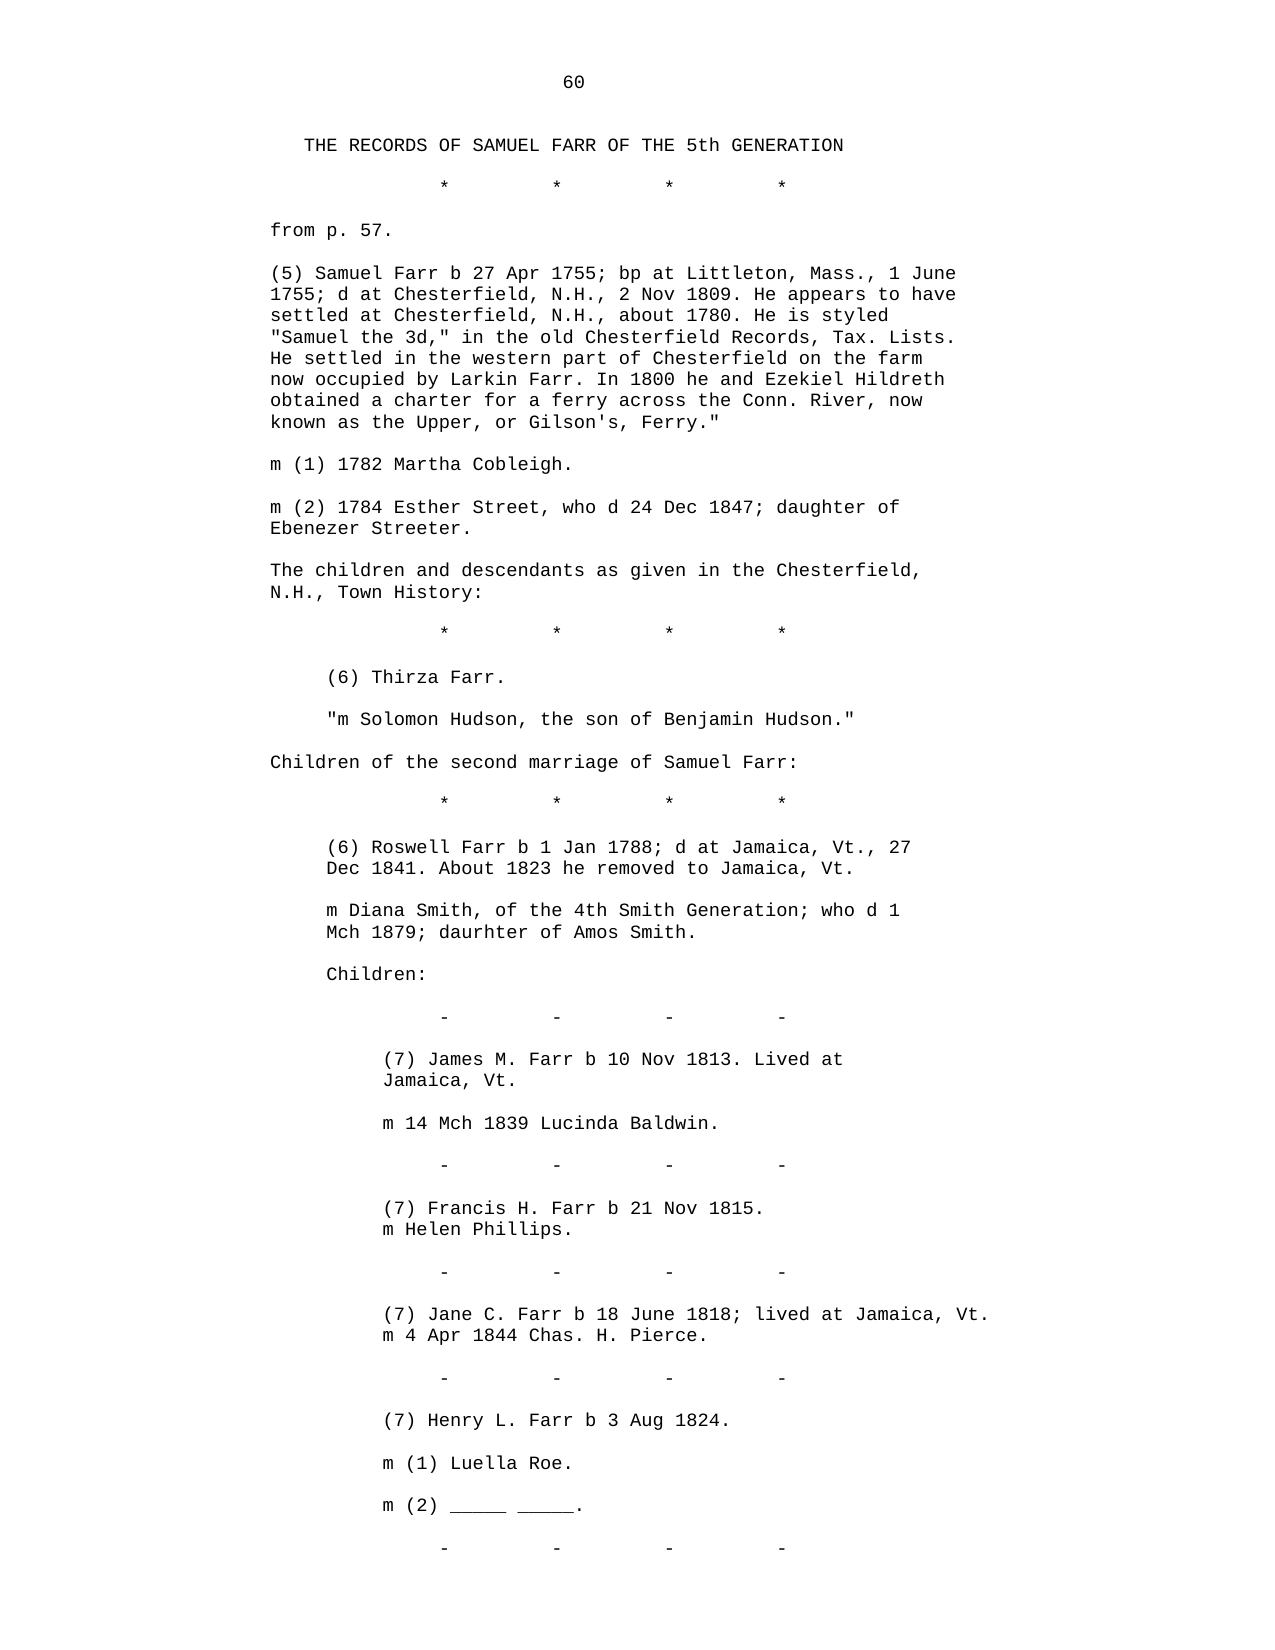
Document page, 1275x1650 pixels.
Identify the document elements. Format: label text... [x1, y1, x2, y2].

text Children: [225, 965, 1157, 986]
text Children of the second marriage of Samuel Farr: [225, 752, 1157, 774]
text (5) Samuel Farr b 27 Apr 1755; bp at Littleton, Mass., 1 June [225, 264, 1157, 285]
text m (1) 1782 Martha Cobleigh. [225, 455, 1157, 476]
text m 14 Mch 1839 Lucinda Baldwin. [225, 1114, 1157, 1135]
text Dec 1841. About 1823 he removed to Jamaica, Vt. [225, 859, 1157, 880]
text * * * * [225, 795, 1157, 816]
text "Samuel the 3d," in the old Chesterfield Records, Tax. Lists. [225, 327, 1157, 349]
text The children and descendants as given in the Chesterfield, [225, 561, 1157, 582]
text Mch 1879; daurhter of Amos Smith. [225, 922, 1157, 944]
text Jamaica, Vt. [225, 1071, 1157, 1092]
text (7) Henry L. Farr b 3 Aug 1824. [225, 1411, 1157, 1432]
text 1755; d at Chesterfield, N.H., 2 Nov 1809. He appears to have [225, 285, 1157, 306]
text m (1) Luella Roe. [225, 1454, 1157, 1475]
text (7) Jane C. Farr b 18 June 1818; lived at Jamaica, Vt. [225, 1305, 1157, 1326]
text - - - - [225, 1156, 1157, 1177]
text - - - - [225, 1262, 1157, 1284]
text He settled in the western part of Chesterfield on the farm [225, 349, 1157, 370]
text (7) Francis H. Farr b 21 Nov 1815. [225, 1199, 1157, 1220]
text - - - - [225, 1007, 1157, 1029]
text m (2) _____ _____. [225, 1496, 1157, 1517]
text - - - - [225, 1369, 1157, 1390]
text (6) Roswell Farr b 1 Jan 1788; d at Jamaica, Vt., 27 [225, 837, 1157, 859]
text (7) James M. Farr b 10 Nov 1813. Lived at [225, 1050, 1157, 1071]
text m (2) 1784 Esther Street, who d 24 Dec 1847; daughter of [225, 497, 1157, 519]
text * * * * [225, 179, 1157, 200]
text THE RECORDS OF SAMUEL FARR OF THE 5th GENERATION [225, 136, 1157, 157]
text m Helen Phillips. [225, 1220, 1157, 1241]
text 60 [225, 72, 1157, 94]
text known as the Upper, or Gilson's, Ferry." [225, 412, 1157, 434]
text m 4 Apr 1844 Chas. H. Pierce. [225, 1326, 1157, 1347]
text (6) Thirza Farr. [225, 667, 1157, 689]
text obtained a charter for a ferry across the Conn. River, now [225, 391, 1157, 412]
text from p. 57. [225, 221, 1157, 242]
text settled at Chesterfield, N.H., about 1780. He is styled [225, 306, 1157, 327]
text N.H., Town History: [225, 582, 1157, 604]
text * * * * [225, 625, 1157, 646]
text now occupied by Larkin Farr. In 1800 he and Ezekiel Hildreth [225, 370, 1157, 391]
text m Diana Smith, of the 4th Smith Generation; who d 1 [225, 901, 1157, 922]
text - - - - [225, 1539, 1157, 1560]
text Ebenezer Streeter. [225, 519, 1157, 540]
text "m Solomon Hudson, the son of Benjamin Hudson." [225, 710, 1157, 731]
